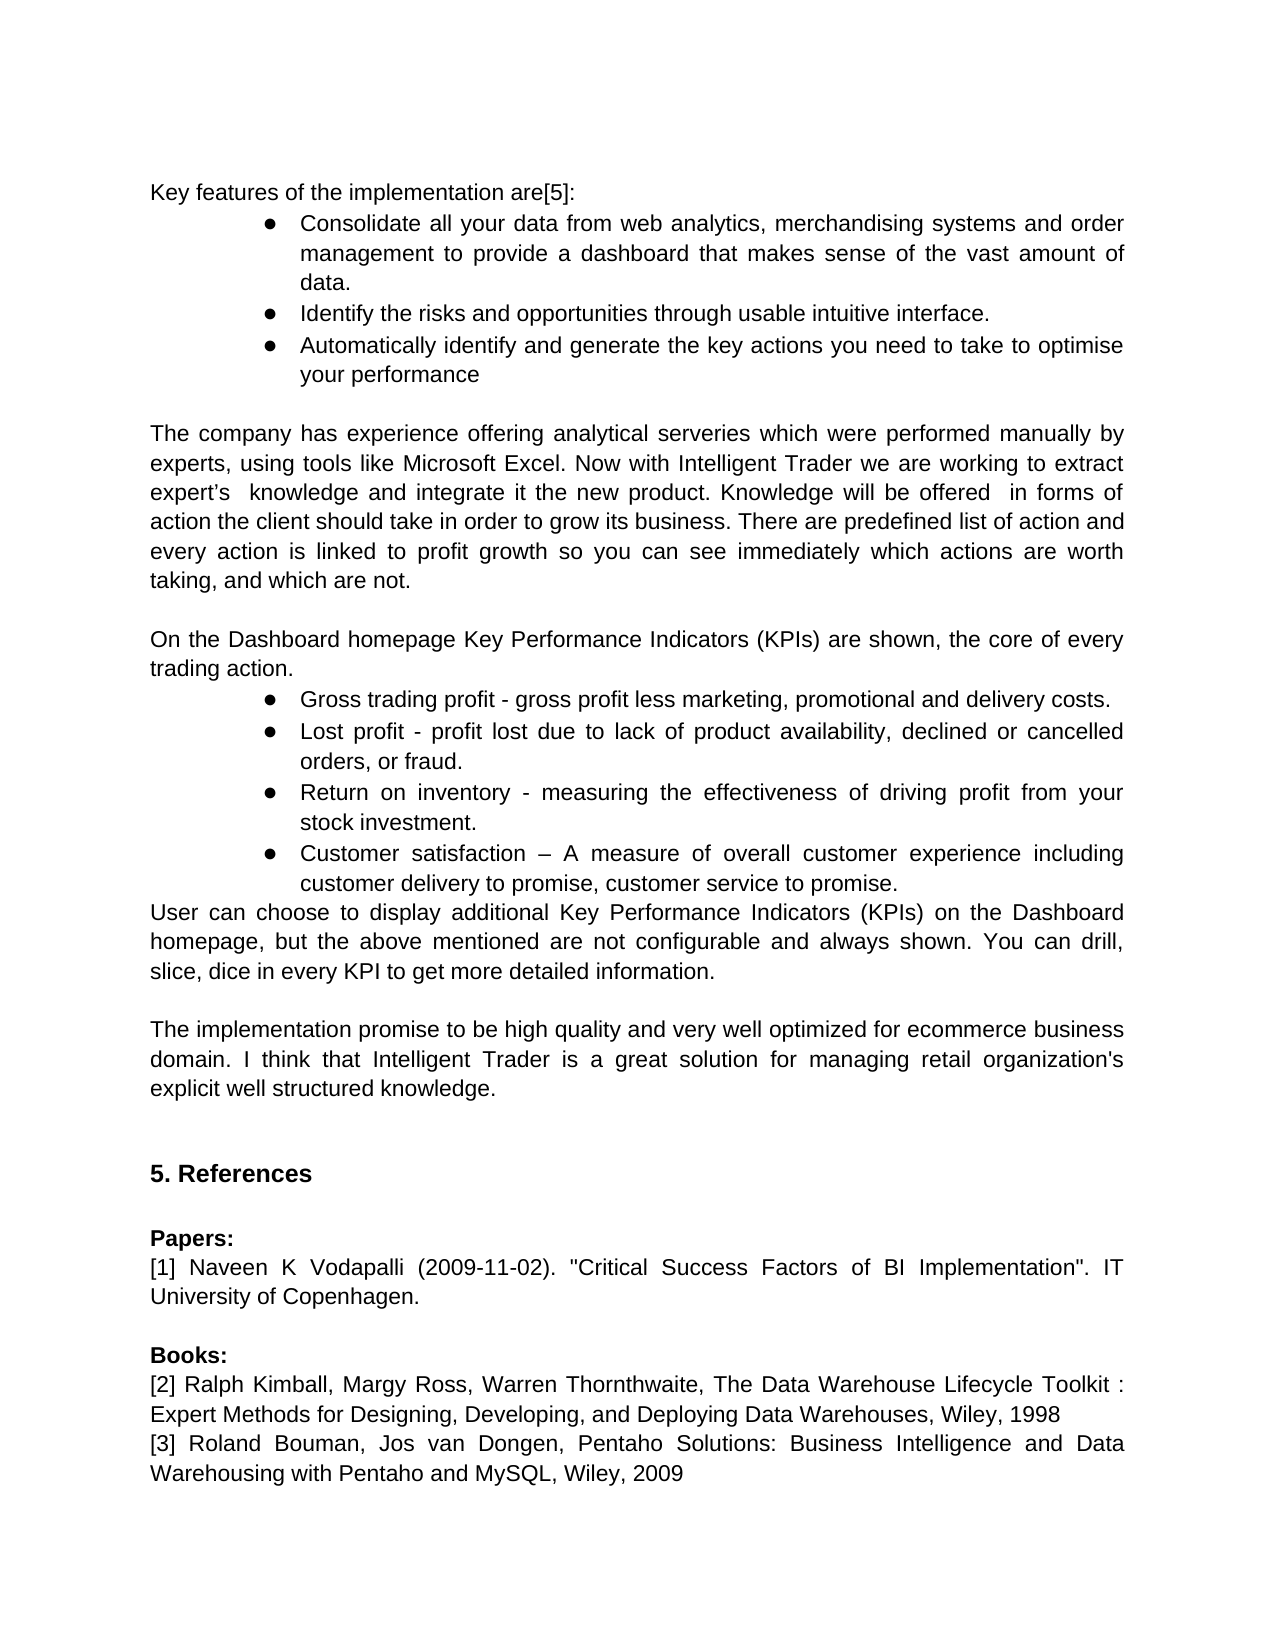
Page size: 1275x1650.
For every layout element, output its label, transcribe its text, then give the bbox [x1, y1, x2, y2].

text User can choose to display additional Key Performance Indicators (KPIs) on the Dashboard homepage, but the above mentioned are not configurable and always shown. You can drill, slice, dice in every KPI to get more detailed information. [150, 899, 1125, 984]
list Return on inventory - measuring the effectiveness of driving profit from your stock investment. [262, 778, 1125, 835]
text Papers: [150, 1225, 1125, 1251]
list Customer satisfaction – A measure of overall customer experience including customer delivery to promise, customer service to promise. [262, 839, 1125, 896]
text On the Dashboard homepage Key Performance Indicators (KPIs) are shown, the core of every trading action. [150, 627, 1125, 682]
text The company has experience offering analytical serveries which were performed manually by experts, using tools like Microsoft Excel. Now with Intelligent Trader we are working to extract expert’s knowledge and integrate it the new product. Knowledge will be offered in forms of action the client should take in order to grow its business. There are predefined list of action and every action is linked to profit growth so you can see immediately which actions are worth taking, and which are not. [150, 421, 1125, 593]
list Identify the risks and opportunities through usable intuitive interface. [262, 299, 1125, 327]
text Key features of the implementation are[5]: [150, 179, 1125, 205]
text The implementation promise to be high quality and very well optimized for ecommerce business domain. I think that Intelligent Trader is a great solution for managing retail organization's explicit well structured knowledge. [150, 1017, 1125, 1101]
text [2] Ralph Kimball, Margy Ross, Warren Thornthwaite, The Data Warehouse Lifecycle Toolkit : Expert Methods for Designing, Developing, and Deploying Data Warehouses, Wiley, 1998 [150, 1372, 1125, 1427]
text [1] Naveen K Vodapalli (2009-11-02). "Critical Success Factors of BI Implementation". IT University of Copenhagen. [150, 1254, 1125, 1309]
list Lost profit - profit lost due to lack of product availability, declined or cancelled orders, or fraud. [262, 717, 1125, 774]
list Automatically identify and generate the key actions you need to take to optimise your performance [262, 331, 1125, 388]
list Consolidate all your data from web analytics, merchandising systems and order management to provide a dashboard that makes sense of the vast amount of data. [262, 209, 1125, 295]
text [3] Roland Bouman, Jos van Dongen, Pentaho Solutions: Business Intelligence and Data Warehousing with Pentaho and MySQL, Wiley, 2009 [150, 1431, 1125, 1486]
subtitle 5. References [150, 1159, 1125, 1187]
text Books: [150, 1343, 1125, 1368]
list Gross trading profit - gross profit less marketing, promotional and delivery costs. [262, 685, 1125, 713]
